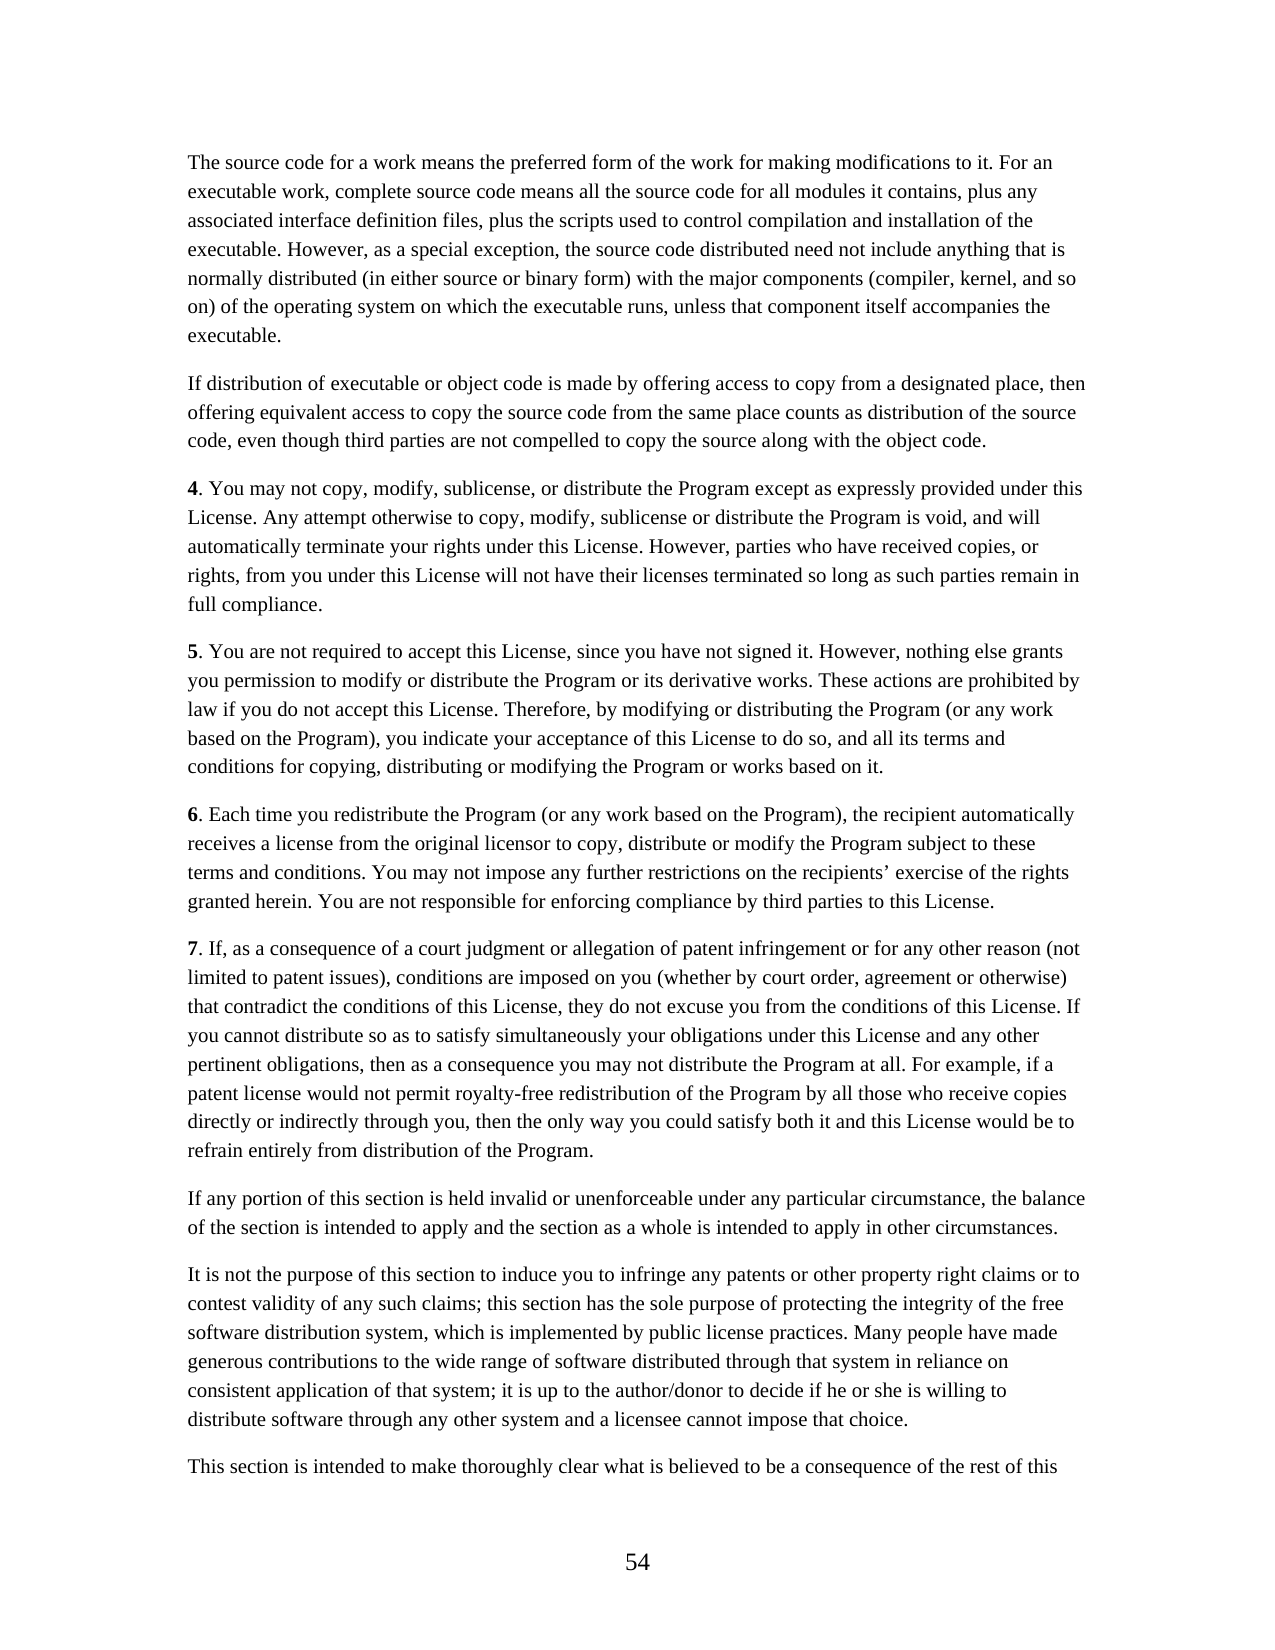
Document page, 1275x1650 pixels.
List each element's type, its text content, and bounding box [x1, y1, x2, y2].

text 7. If, as a consequence of a court judgment or allegation of patent infringement or for any other reason (not limited to patent issues), conditions are imposed on you (whether by court order, agreement or otherwise) that contradict the conditions of this License, they do not excuse you from the conditions of this License. If you cannot distribute so as to satisfy simultaneously your obligations under this License and any other pertinent obligations, then as a consequence you may not distribute the Program at all. For example, if a patent license would not permit royalty-free redistribution of the Program by all those who receive copies directly or indirectly through you, then the only way you could satisfy both it and this License would be to refrain entirely from distribution of the Program. [187, 936, 1087, 1162]
text 5. You are not required to accept this License, since you have not signed it. However, nothing else grants you permission to modify or distribute the Program or its derivative works. These actions are prohibited by law if you do not accept this License. Therefore, by modifying or distributing the Program (or any work based on the Program), you indicate your acceptance of this License to do so, and all its terms and conditions for copying, distributing or modifying the Program or works based on it. [187, 639, 1087, 778]
text If distribution of executable or object code is made by offering access to copy from a designated place, then offering equivalent access to copy the source code from the same place counts as distribution of the source code, even though third parties are not compelled to copy the source along with the object code. [187, 371, 1087, 452]
text The source code for a work means the preferred form of the work for making modifications to it. For an executable work, complete source code means all the source code for all modules it contains, plus any associated interface definition files, plus the scripts used to control compilation and installation of the executable. However, as a special exception, the source code distributed need not include anything that is normally distributed (in either source or binary form) with the major components (compiler, kernel, and so on) of the operating system on which the executable runs, unless that component itself accompanies the executable. [187, 150, 1087, 347]
text It is not the purpose of this section to induce you to infringe any patents or other property right claims or to contest validity of any such claims; this section has the sole purpose of protecting the integrity of the free software distribution system, which is implemented by public license practices. Many people have made generous contributions to the wide range of software distributed through that system in reliance on consistent application of that system; it is up to the author/donor to decide if he or she is willing to distribute software through any other system and a licensee cannot impose that choice. [187, 1262, 1087, 1431]
text This section is intended to make thoroughly clear what is believed to be a consequence of the rest of this [187, 1454, 1087, 1478]
text 6. Each time you redistribute the Program (or any work based on the Program), the recipient automatically receives a license from the original licensor to copy, distribute or modify the Program subject to these terms and conditions. You may not impose any further restrictions on the recipients’ exercise of the rights granted herein. You are not responsible for enforcing compliance by third parties to this License. [187, 802, 1087, 913]
text If any portion of this section is held invalid or unenforceable under any particular circumstance, the balance of the section is intended to apply and the section as a whole is intended to apply in other circumstances. [187, 1186, 1087, 1239]
text 4. You may not copy, modify, sublicense, or distribute the Program except as expressly provided under this License. Any attempt otherwise to copy, modify, sublicense or distribute the Program is void, and will automatically terminate your rights under this License. However, parties who have received copies, or rights, from you under this License will not have their licenses terminated so long as such parties remain in full compliance. [187, 476, 1087, 616]
